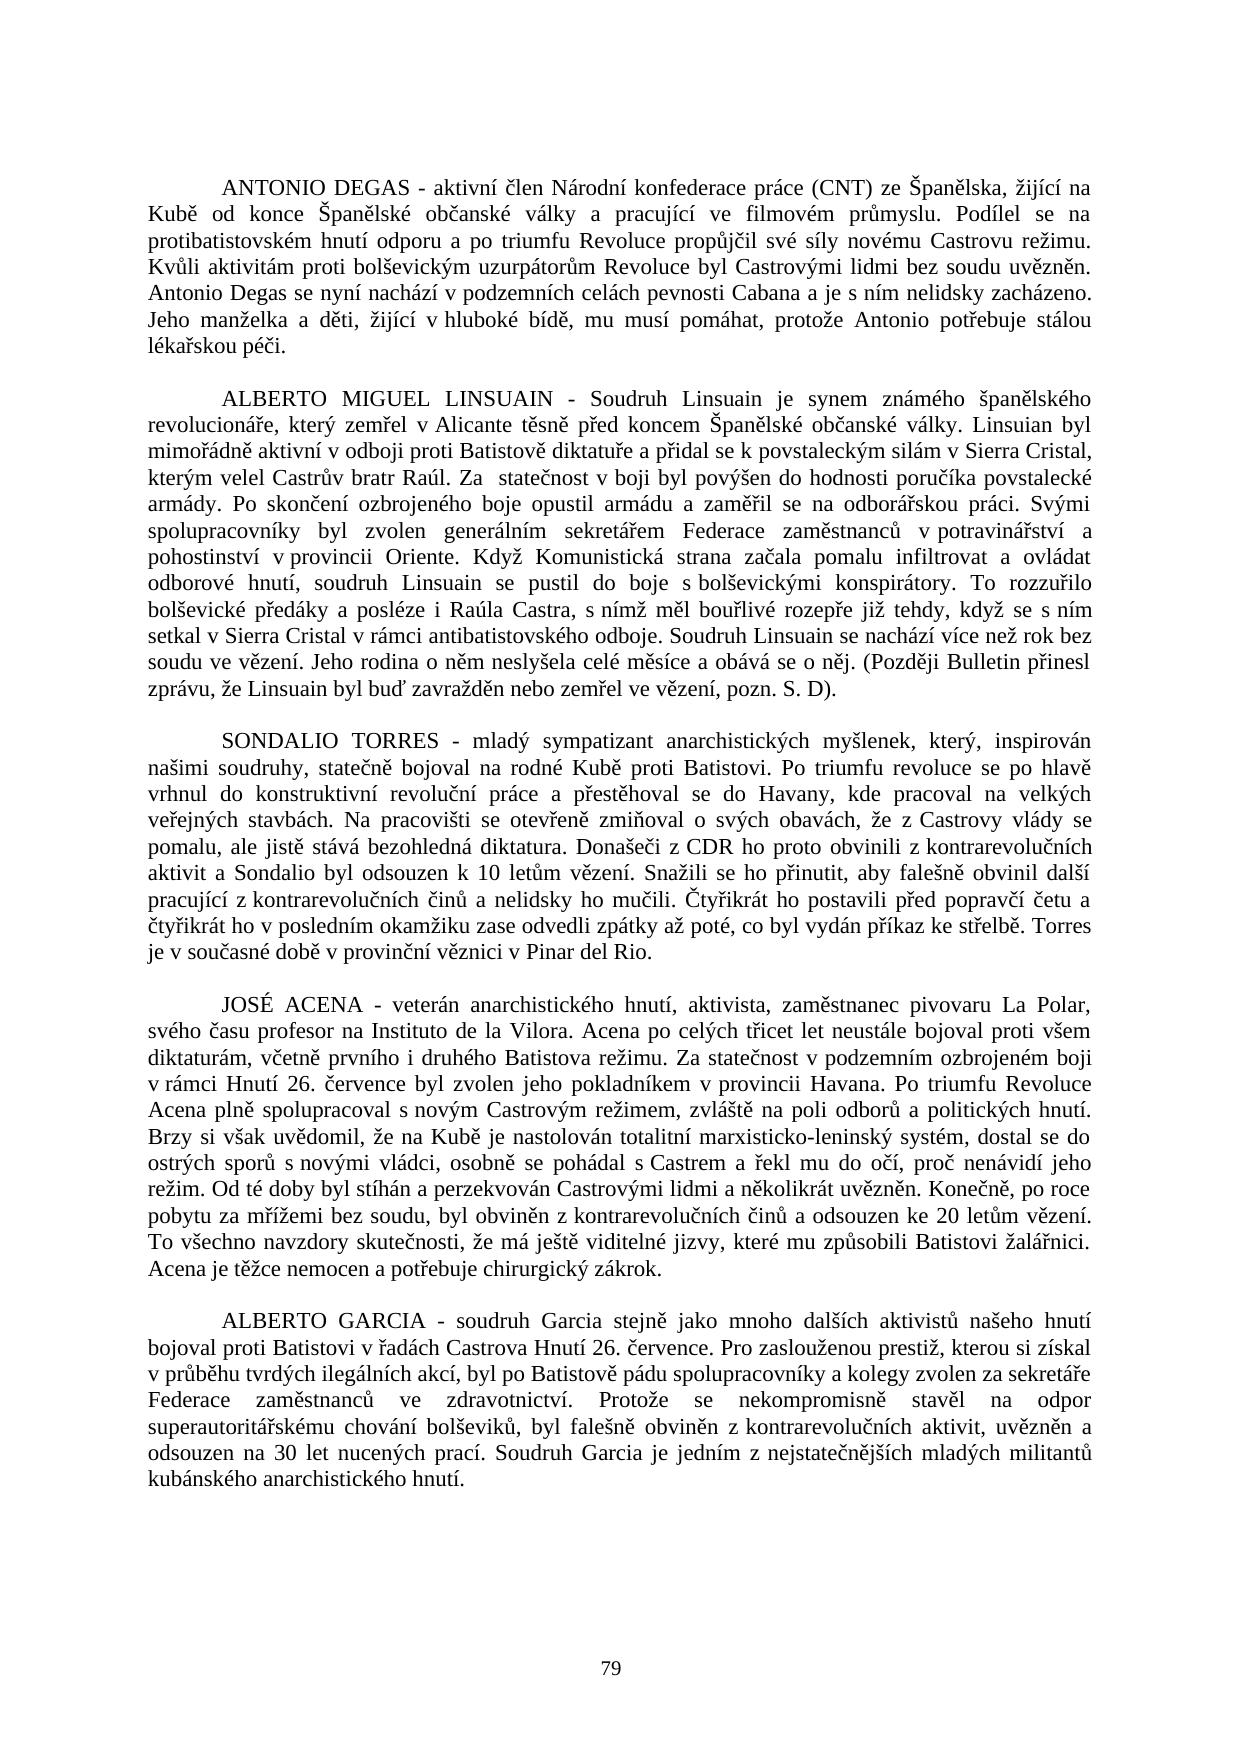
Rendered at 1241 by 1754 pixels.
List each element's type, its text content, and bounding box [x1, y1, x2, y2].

text JOSÉ ACENA - veterán anarchistického hnutí, aktivista, zaměstnanec pivovaru La Polar, svého času profesor na Instituto de la Vilora. Acena po celých třicet let neustále bojoval proti všem diktaturám, včetně prvního i druhého Batistova režimu. Za statečnost v podzemním ozbrojeném boji v rámci Hnutí 26. července byl zvolen jeho pokladníkem v provincii Havana. Po triumfu Revoluce Acena plně spolupracoval s novým Castrovým režimem, zvláště na poli odborů a politických hnutí. Brzy si však uvědomil, že na Kubě je nastolován totalitní marxisticko-leninský systém, dostal se do ostrých sporů s novými vládci, osobně se pohádal s Castrem a řekl mu do očí, proč nenávidí jeho režim. Od té doby byl stíhán a perzekvován Castrovými lidmi a několikrát uvězněn. Konečně, po roce pobytu za mřížemi bez soudu, byl obviněn z kontrarevolučních činů a odsouzen ke 20 letům vězení. To všechno navzdory skutečnosti, že má ještě viditelné jizvy, které mu způsobili Batistovi žalářnici. Acena je těžce nemocen a potřebuje chirurgický zákrok. [148, 991, 1092, 1281]
text ANTONIO DEGAS - aktivní člen Národní konfederace práce (CNT) ze Španělska, žijící na Kubě od konce Španělské občanské války a pracující ve filmovém průmyslu. Podílel se na protibatistovském hnutí odporu a po triumfu Revoluce propůjčil své síly novému Castrovu režimu. Kvůli aktivitám proti bolševickým uzurpátorům Revoluce byl Castrovými lidmi bez soudu uvězněn. Antonio Degas se nyní nachází v podzemních celách pevnosti Cabana a je s ním nelidsky zacházeno. Jeho manželka a děti, žijící v hluboké bídě, mu musí pomáhat, protože Antonio potřebuje stálou lékařskou péči. [148, 174, 1092, 358]
text ALBERTO GARCIA - soudruh Garcia stejně jako mnoho dalších aktivistů našeho hnutí bojoval proti Batistovi v řadách Castrova Hnutí 26. července. Pro zaslouženou prestiž, kterou si získal v průběhu tvrdých ilegálních akcí, byl po Batistově pádu spolupracovníky a kolegy zvolen za sekretáře Federace zaměstnanců ve zdravotnictví. Protože se nekompromisně stavěl na odpor superautoritářskému chování bolševiků, byl falešně obviněn z kontrarevolučních aktivit, uvězněn a odsouzen na 30 let nucených prací. Soudruh Garcia je jedním z nejstatečnějších mladých militantů kubánského anarchistického hnutí. [148, 1307, 1092, 1492]
text SONDALIO TORRES - mladý sympatizant anarchistických myšlenek, který, inspirován našimi soudruhy, statečně bojoval na rodné Kubě proti Batistovi. Po triumfu revoluce se po hlavě vrhnul do konstruktivní revoluční práce a přestěhoval se do Havany, kde pracoval na velkých veřejných stavbách. Na pracovišti se otevřeně zmiňoval o svých obavách, že z Castrovy vlády se pomalu, ale jistě stává bezohledná diktatura. Donašeči z CDR ho proto obvinili z kontrarevolučních aktivit a Sondalio byl odsouzen k 10 letům vězení. Snažili se ho přinutit, aby falešně obvinil další pracující z kontrarevolučních činů a nelidsky ho mučili. Čtyřikrát ho postavili před popravčí četu a čtyřikrát ho v posledním okamžiku zase odvedli zpátky až poté, co byl vydán příkaz ke střelbě. Torres je v současné době v provinční věznici v Pinar del Rio. [148, 727, 1092, 965]
text ALBERTO MIGUEL LINSUAIN - Soudruh Linsuain je synem známého španělského revolucionáře, který zemřel v Alicante těsně před koncem Španělské občanské války. Linsuian byl mimořádně aktivní v odboji proti Batistově diktatuře a přidal se k povstaleckým silám v Sierra Cristal, kterým velel Castrův bratr Raúl. Za statečnost v boji byl povýšen do hodnosti poručíka povstalecké armády. Po skončení ozbrojeného boje opustil armádu a zaměřil se na odborářskou práci. Svými spolupracovníky byl zvolen generálním sekretářem Federace zaměstnanců v potravinářství a pohostinství v provincii Oriente. Když Komunistická strana začala pomalu infiltrovat a ovládat odborové hnutí, soudruh Linsuain se pustil do boje s bolševickými konspirátory. To rozzuřilo bolševické předáky a posléze i Raúla Castra, s nímž měl bouřlivé rozepře již tehdy, když se s ním setkal v Sierra Cristal v rámci antibatistovského odboje. Soudruh Linsuain se nachází více než rok bez soudu ve vězení. Jeho rodina o něm neslyšela celé měsíce a obává se o něj. (Později Bulletin přinesl zprávu, že Linsuain byl buď zavražděn nebo zemřel ve vězení, pozn. S. D). [148, 385, 1092, 701]
